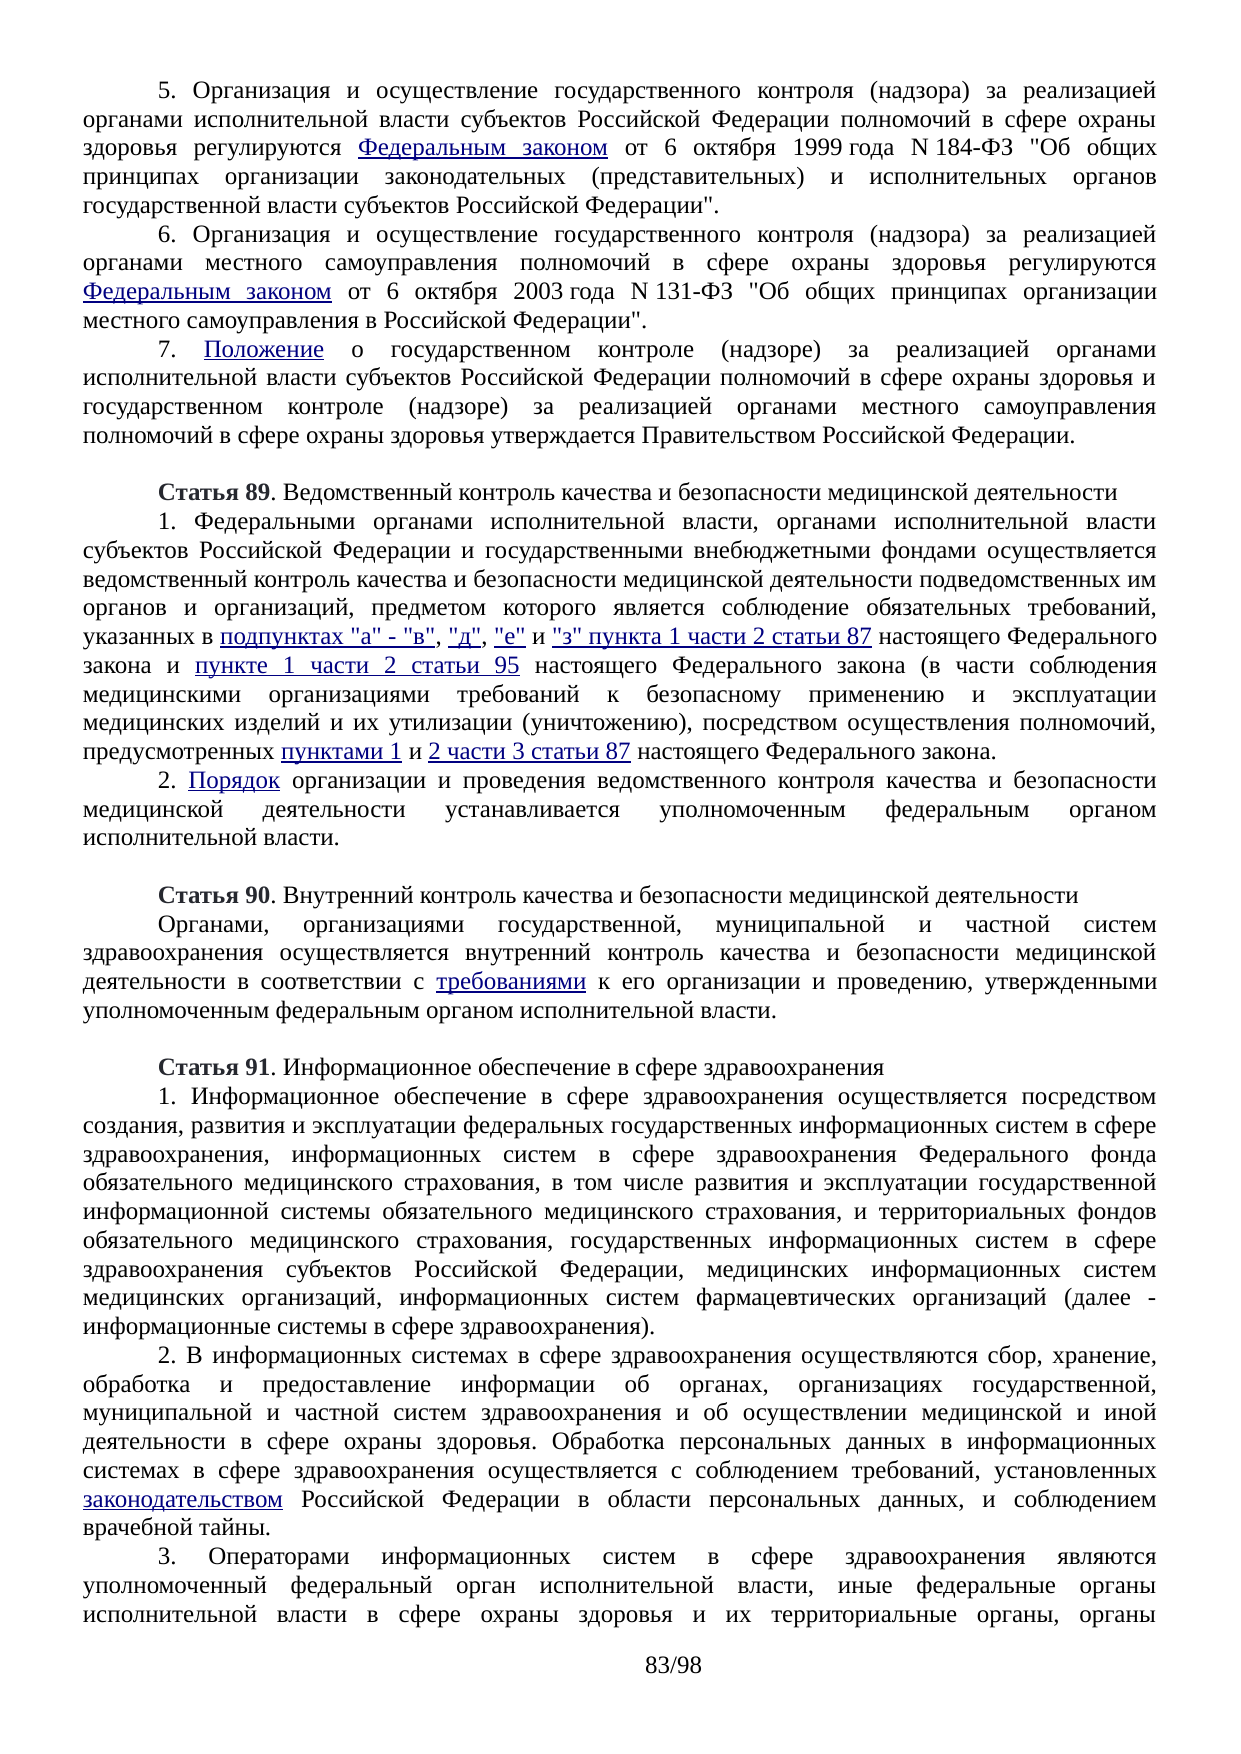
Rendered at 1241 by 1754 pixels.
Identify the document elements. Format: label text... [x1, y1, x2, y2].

text Статья 89. Ведомственный контроль качества и безопасности медицинской деятельности [158, 477, 1157, 506]
text Статья 91. Информационное обеспечение в сфере здравоохранения [158, 1052, 1157, 1081]
text 2. В информационных системах в сфере здравоохранения осуществляются сбор, хранение, обработка и предоставление информации об органах, организациях государственной, муниципальной и частной систем здравоохранения и об осуществлении медицинской и иной деятельности в сфере охраны здоровья. Обработка персональных данных в информационных системах в сфере здравоохранения осуществляется с соблюдением требований, установленных законодательством Российской Федерации в области персональных данных, и соблюдением врачебной тайны. [83, 1340, 1157, 1541]
text 3. Операторами информационных систем в сфере здравоохранения являются уполномоченный федеральный орган исполнительной власти, иные федеральные органы исполнительной власти в сфере охраны здоровья и их территориальные органы, органы [83, 1541, 1157, 1627]
text 1. Федеральными органами исполнительной власти, органами исполнительной власти субъектов Российской Федерации и государственными внебюджетными фондами осуществляется ведомственный контроль качества и безопасности медицинской деятельности подведомственных им органов и организаций, предметом которого является соблюдение обязательных требований, указанных в подпунктах "а" - "в", "д", "е" и "з" пункта 1 части 2 статьи 87 настоящего Федерального закона и пункте 1 части 2 статьи 95 настоящего Федерального закона (в части соблюдения медицинскими организациями требований к безопасному применению и эксплуатации медицинских изделий и их утилизации (уничтожению), посредством осуществления полномочий, предусмотренных пунктами 1 и 2 части 3 статьи 87 настоящего Федерального закона. [83, 506, 1157, 765]
text 5. Организация и осуществление государственного контроля (надзора) за реализацией органами исполнительной власти субъектов Российской Федерации полномочий в сфере охраны здоровья регулируются Федеральным законом от 6 октября 1999 года N 184-ФЗ "Об общих принципах организации законодательных (представительных) и исполнительных органов государственной власти субъектов Российской Федерации". [83, 75, 1157, 219]
text Органами, организациями государственной, муниципальной и частной систем здравоохранения осуществляется внутренний контроль качества и безопасности медицинской деятельности в соответствии с требованиями к его организации и проведению, утвержденными уполномоченным федеральным органом исполнительной власти. [83, 909, 1157, 1024]
text 6. Организация и осуществление государственного контроля (надзора) за реализацией органами местного самоуправления полномочий в сфере охраны здоровья регулируются Федеральным законом от 6 октября 2003 года N 131-ФЗ "Об общих принципах организации местного самоуправления в Российской Федерации". [83, 219, 1157, 334]
text Статья 90. Внутренний контроль качества и безопасности медицинской деятельности [158, 880, 1157, 909]
text 2. Порядок организации и проведения ведомственного контроля качества и безопасности медицинской деятельности устанавливается уполномоченным федеральным органом исполнительной власти. [83, 765, 1157, 851]
text 7. Положение о государственном контроле (надзоре) за реализацией органами исполнительной власти субъектов Российской Федерации полномочий в сфере охраны здоровья и государственном контроле (надзоре) за реализацией органами местного самоуправления полномочий в сфере охраны здоровья утверждается Правительством Российской Федерации. [83, 334, 1157, 449]
text 1. Информационное обеспечение в сфере здравоохранения осуществляется посредством создания, развития и эксплуатации федеральных государственных информационных систем в сфере здравоохранения, информационных систем в сфере здравоохранения Федерального фонда обязательного медицинского страхования, в том числе развития и эксплуатации государственной информационной системы обязательного медицинского страхования, и территориальных фондов обязательного медицинского страхования, государственных информационных систем в сфере здравоохранения субъектов Российской Федерации, медицинских информационных систем медицинских организаций, информационных систем фармацевтических организаций (далее - информационные системы в сфере здравоохранения). [83, 1081, 1157, 1340]
